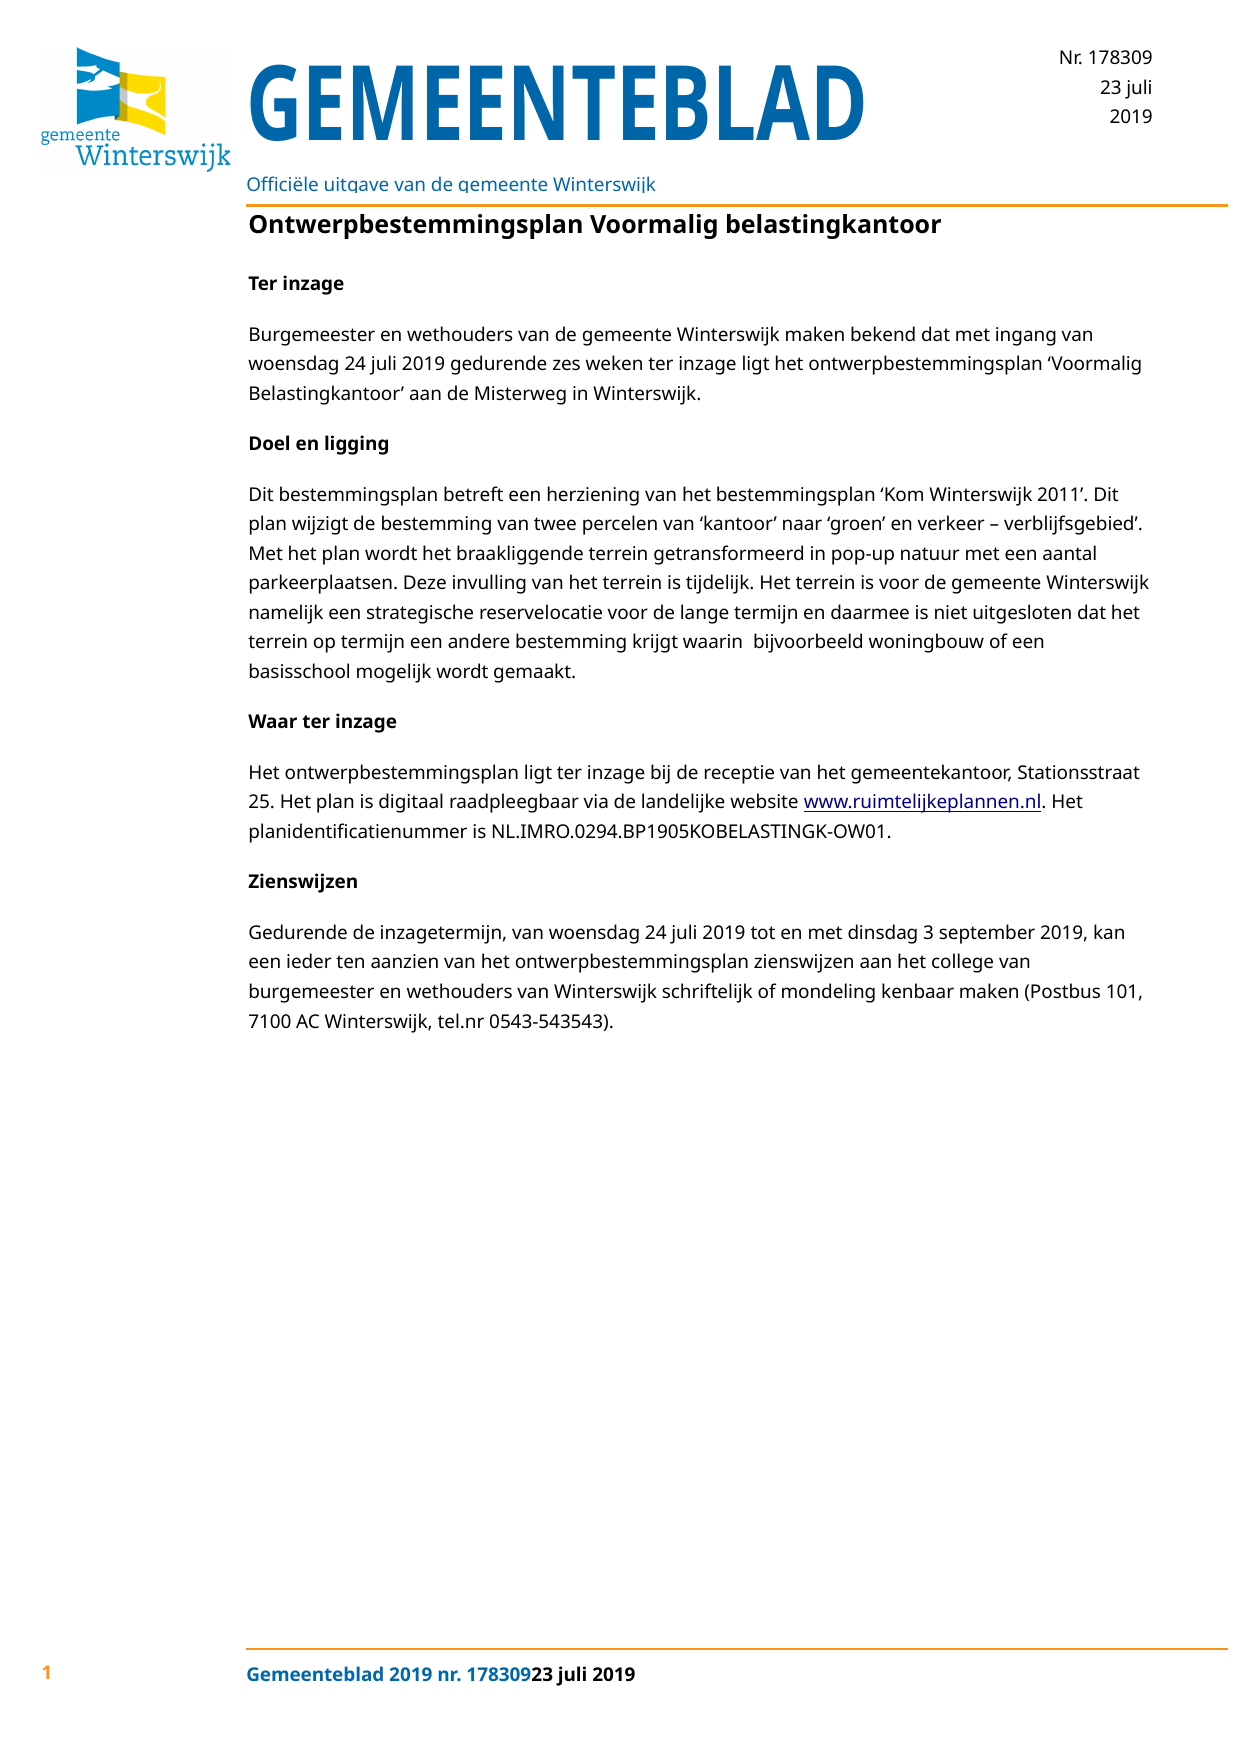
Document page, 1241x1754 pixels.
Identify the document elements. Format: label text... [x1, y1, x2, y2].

text Ter inzage [248, 270, 1152, 296]
picture [41, 47, 231, 172]
picture [225, 153, 231, 162]
text Waar ter inzage [248, 709, 1152, 734]
text Dit bestemmingsplan betreft een herziening van het bestemmingsplan ‘Kom Winterswijk 2011’. Dit plan wijzigt de bestemming van twee percelen van ‘kantoor’ naar ‘groen’ en verkeer – verblijfsgebied’. Met het plan wordt het braakliggende terrein getransformeerd in pop-up natuur met een aantal parkeerplaatsen. Deze invulling van het terrein is tijdelijk. Het terrein is voor de gemeente Winterswijk namelijk een strategische reservelocatie voor de lange termijn en daarmee is niet uitgesloten dat het terrein op termijn een andere bestemming krijgt waarin bijvoorbeeld woningbouw of een basisschool mogelijk wordt gemaakt. [248, 481, 1152, 684]
text Gedurende de inzagetermijn, van woensdag 24 juli 2019 tot en met dinsdag 3 september 2019, kan een ieder ten aanzien van het ontwerpbestemmingsplan zienswijzen aan het college van burgemeester en wethouders van Winterswijk schriftelijk of mondeling kenbaar maken (Postbus 101, 7100 AC Winterswijk, tel.nr 0543-543543). [248, 919, 1152, 1033]
text Zienswijzen [248, 869, 1152, 894]
text Het ontwerpbestemmingsplan ligt ter inzage bij de receptie van het gemeentekantoor, Stationsstraat 25. Het plan is digitaal raadpleegbaar via de landelijke website www.ruimtelijkeplannen.nl. Het planidentificatienummer is NL.IMRO.0294.BP1905KOBELASTINGK-OW01. [248, 759, 1152, 844]
text Burgemeester en wethouders van de gemeente Winterswijk maken bekend dat met ingang van woensdag 24 juli 2019 gedurende zes weken ter inzage ligt het ontwerpbestemmingsplan ‘Voormalig Belastingkantoor’ aan de Misterweg in Winterswijk. [248, 321, 1152, 406]
text Doel en ligging [248, 430, 1152, 456]
text Ontwerpbestemmingsplan Voormalig belastingkantoor [248, 207, 1152, 241]
